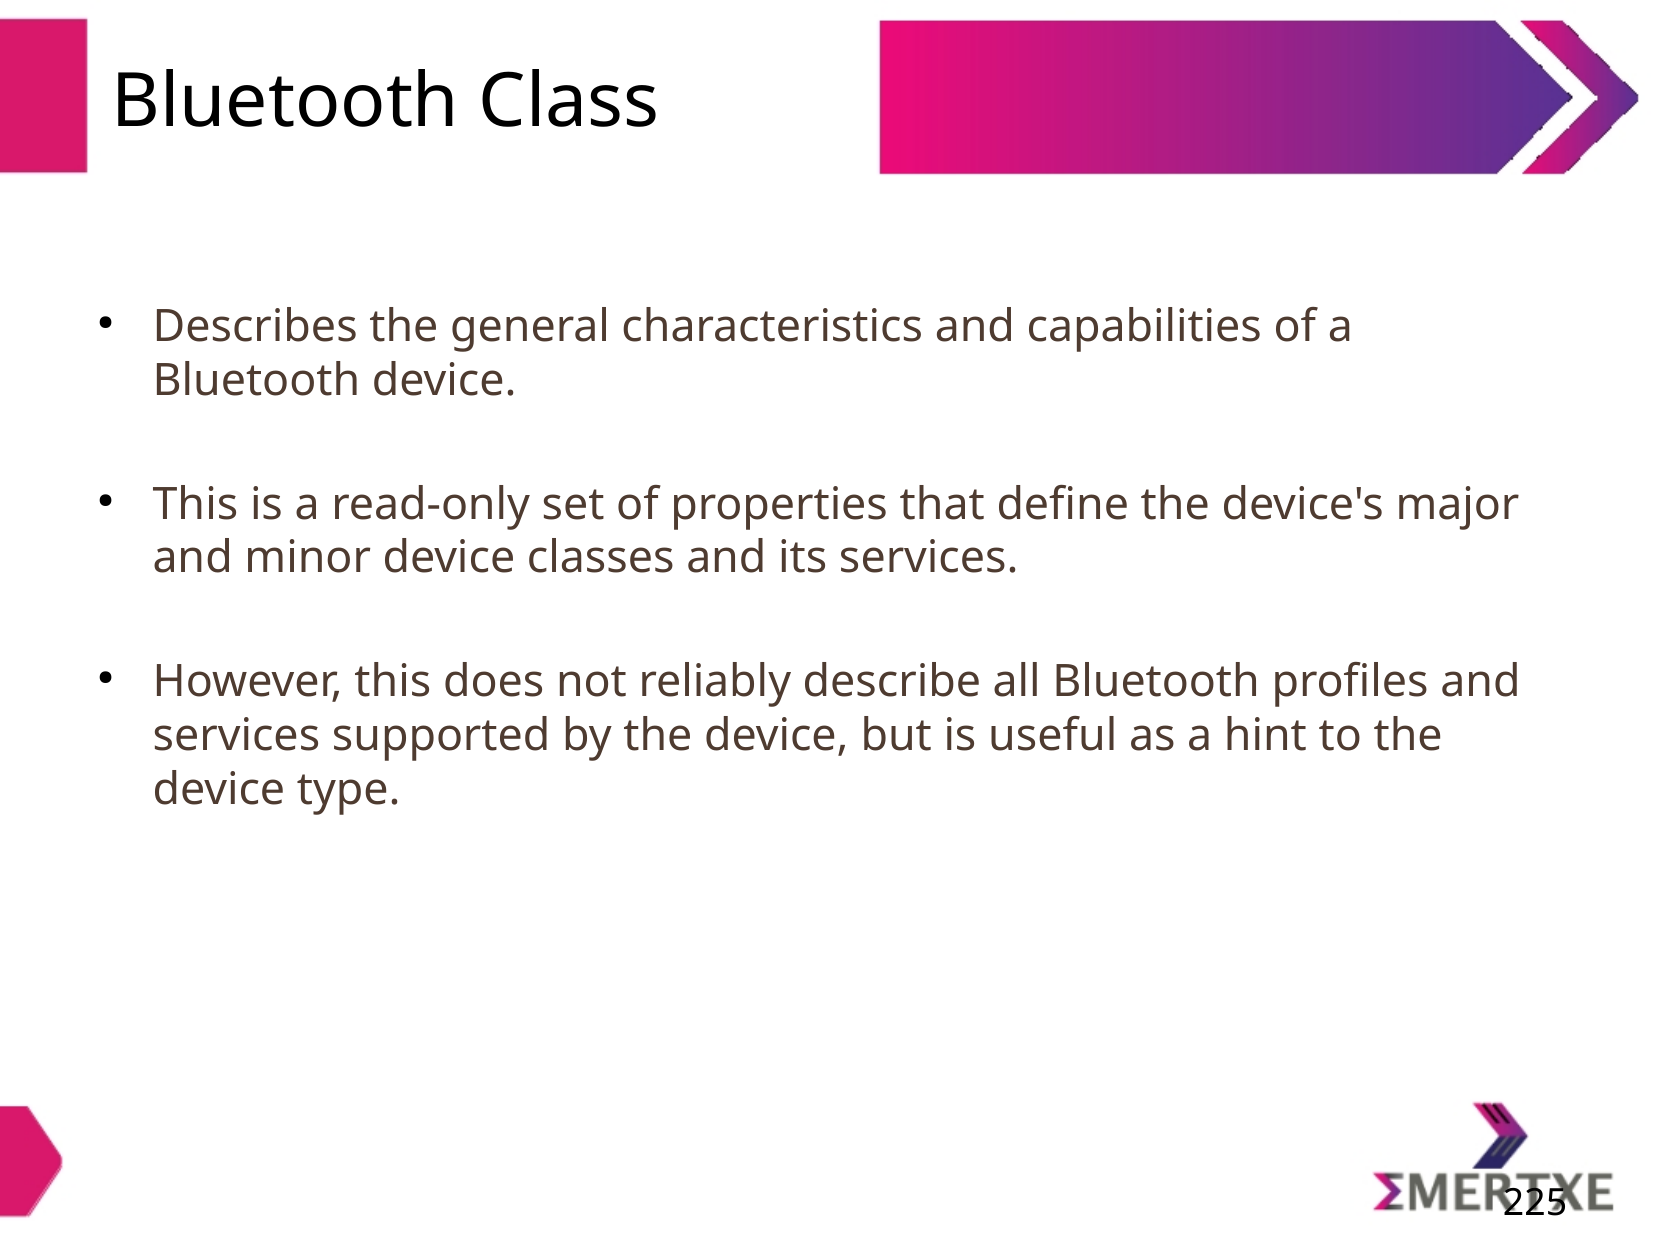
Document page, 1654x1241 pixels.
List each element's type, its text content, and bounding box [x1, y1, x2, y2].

list Describes the general characteristics and capabilities of a Bluetooth device. This is a read-only set of properties that define the device's major and minor device classes and its services. However, this does not reliably describe all Bluetooth profiles and services supported by the device, but is useful as a hint to the device type. [82, 289, 1571, 826]
picture [0, 0, 1654, 1241]
title Bluetooth Class [96, 20, 1654, 172]
slide_number [1488, 1170, 1626, 1216]
